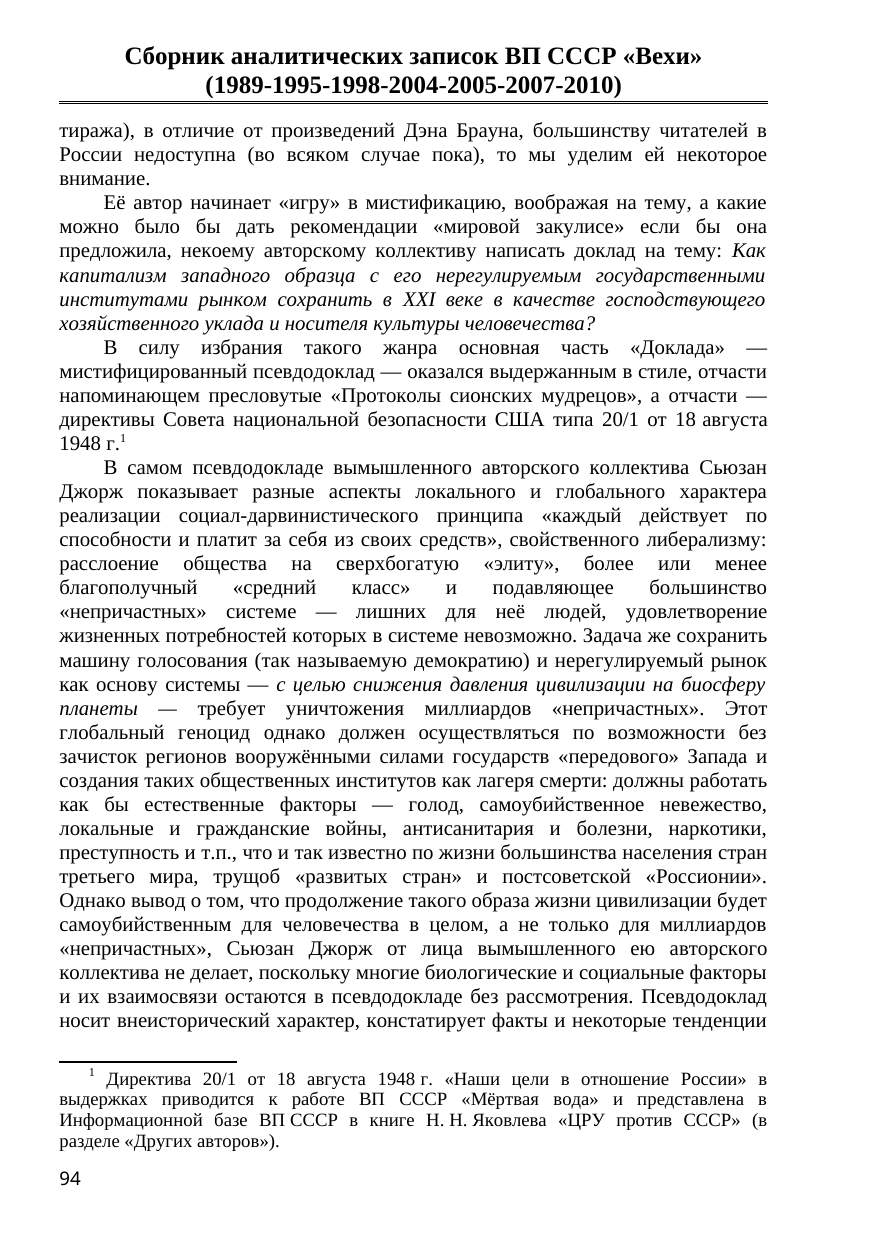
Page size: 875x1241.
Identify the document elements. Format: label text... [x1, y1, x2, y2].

text Её автор начинает «игру» в мистификацию, воображая на тему, а какие можно было бы дать рекомендации «мировой закулисе» если бы она предложила, некоему авторскому коллективу написать доклад на тему: Как капитализм западного образца с его нерегулируемым государственными институтами рынком сохранить в XXI веке в качестве господствующего хозяйственного уклада и носителя культуры человечества? [59, 190, 768, 335]
text Директива 20/1 от 18 августа 1948 г. «Наши цели в отношение России» в выдержках приводится к работе ВП СССР «Мёртвая вода» и представлена в Информационной базе ВП СССР в книге Н. Н. Яковлева «ЦРУ против СССР» (в разделе «Других авторов»). [59, 1068, 768, 1152]
text тиража), в отличие от произведений Дэна Брауна, большинству читателей в России недоступна (во всяком случае пока), то мы уделим ей некоторое внимание. [59, 118, 768, 190]
text В силу избрания такого жанра основная часть «Доклада» — мистифицированный псевдодоклад — оказался выдержанным в стиле, отчасти напоминающем пресловутые «Протоколы сионских мудрецов», а отчасти — директивы Совета национальной безопасности США типа 20/1 от 18 августа 1948 г. [59, 335, 768, 455]
text В самом псевдодокладе вымышленного авторского коллектива Сьюзан Джорж показывает разные аспекты локального и глобального характера реализации социал-дарвинистического принципа «каждый действует по способности и платит за себя из своих средств», свойственного либерализму: расслоение общества на сверхбогатую «элиту», более или менее благополучный «средний класс» и подавляющее большинство «непричастных» системе — лишних для неё людей, удовлетворение жизненных потребностей которых в системе невозможно. Задача же сохранить машину голосования (так называемую демократию) и нерегулируемый рынок как основу системы — с целью снижения давления цивилизации на биосферу планеты — требует уничтожения миллиардов «непричастных». Этот глобальный геноцид однако должен осуществляться по возможности без зачисток регионов вооружёнными силами государств «передового» Запада и создания таких общественных институтов как лагеря смерти: должны работать как бы естественные факторы — голод, самоубийственное невежество, локальные и гражданские войны, антисанитария и болезни, наркотики, преступность и т.п., что и так известно по жизни большинства населения стран третьего мира, трущоб «развитых стран» и постсоветской «Россионии». Однако вывод о том, что продолжение такого образа жизни цивилизации будет самоубийственным для человечества в целом, а не только для миллиардов «непричастных», Сьюзан Джорж от лица вымышленного ею авторского коллектива не делает, поскольку многие биологические и социальные факторы и их взаимосвязи остаются в псевдодокладе без рассмотрения. Псевдодоклад носит внеисторический характер, констатирует факты и некоторые тенденции [59, 455, 768, 1032]
